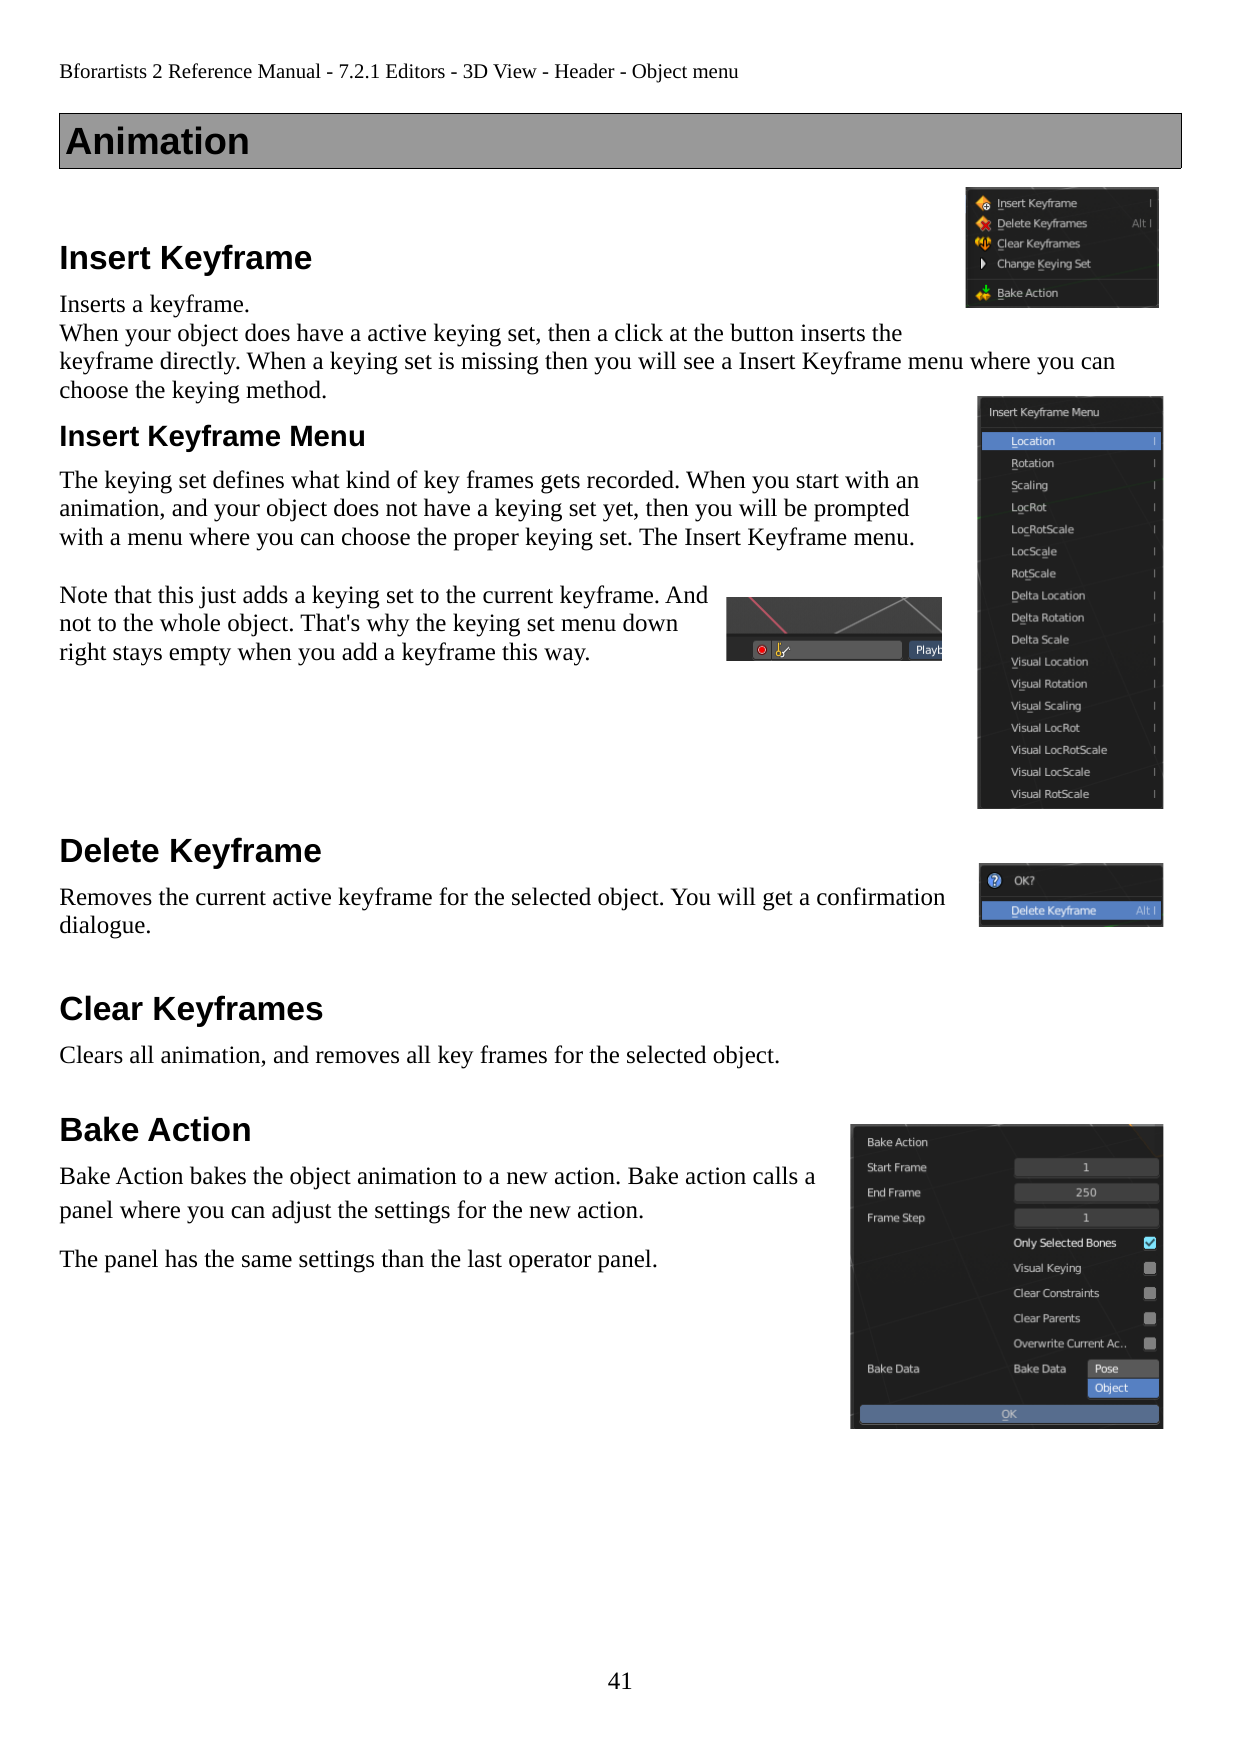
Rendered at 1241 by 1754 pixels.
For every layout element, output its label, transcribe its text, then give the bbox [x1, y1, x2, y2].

text When your object does have a active keying set, then a click at the button inserts the keyframe directly. When a keying set is missing then you will see a Insert Keyframe menu where you can choose the keying method. [59, 318, 1181, 404]
text Bake Action bakes the object animation to a new action. Bake action calls a panel where you can adjust the settings for the new action. [59, 1161, 850, 1224]
text Removes the current active keyframe for the selected object. You will get a confirmation dialogue. [59, 882, 1181, 939]
text Note that this just adds a keying set to the current keyframe. And not to the whole object. That's why the keying set menu down right stays empty when you add a keyframe this way. [59, 580, 977, 666]
picture [850, 1124, 1164, 1429]
picture [978, 863, 1164, 927]
text animation, and your object does not have a keying set yet, then you will be prompted with a menu where you can choose the proper keying set. The Insert Keyframe menu. [59, 493, 977, 551]
subtitle Clear Keyframes [59, 989, 1181, 1027]
table_header Animation [60, 114, 1181, 168]
subtitle Bake Action [59, 1110, 1181, 1148]
text The panel has the same settings than the last operator panel. [59, 1244, 850, 1273]
subtitle [1159, 238, 1181, 276]
text Inserts a keyframe. [59, 289, 1181, 318]
picture [977, 396, 1164, 809]
text The keying set defines what kind of key frames gets recorded. When you start with an [59, 465, 977, 493]
subtitle Insert Keyframe [59, 238, 965, 276]
subtitle Insert Keyframe Menu [59, 418, 977, 452]
text Clears all animation, and removes all key frames for the selected object. [59, 1040, 1181, 1069]
picture [965, 187, 1159, 308]
picture [726, 597, 942, 661]
subtitle [1164, 418, 1181, 452]
subtitle Delete Keyframe [59, 831, 1181, 869]
